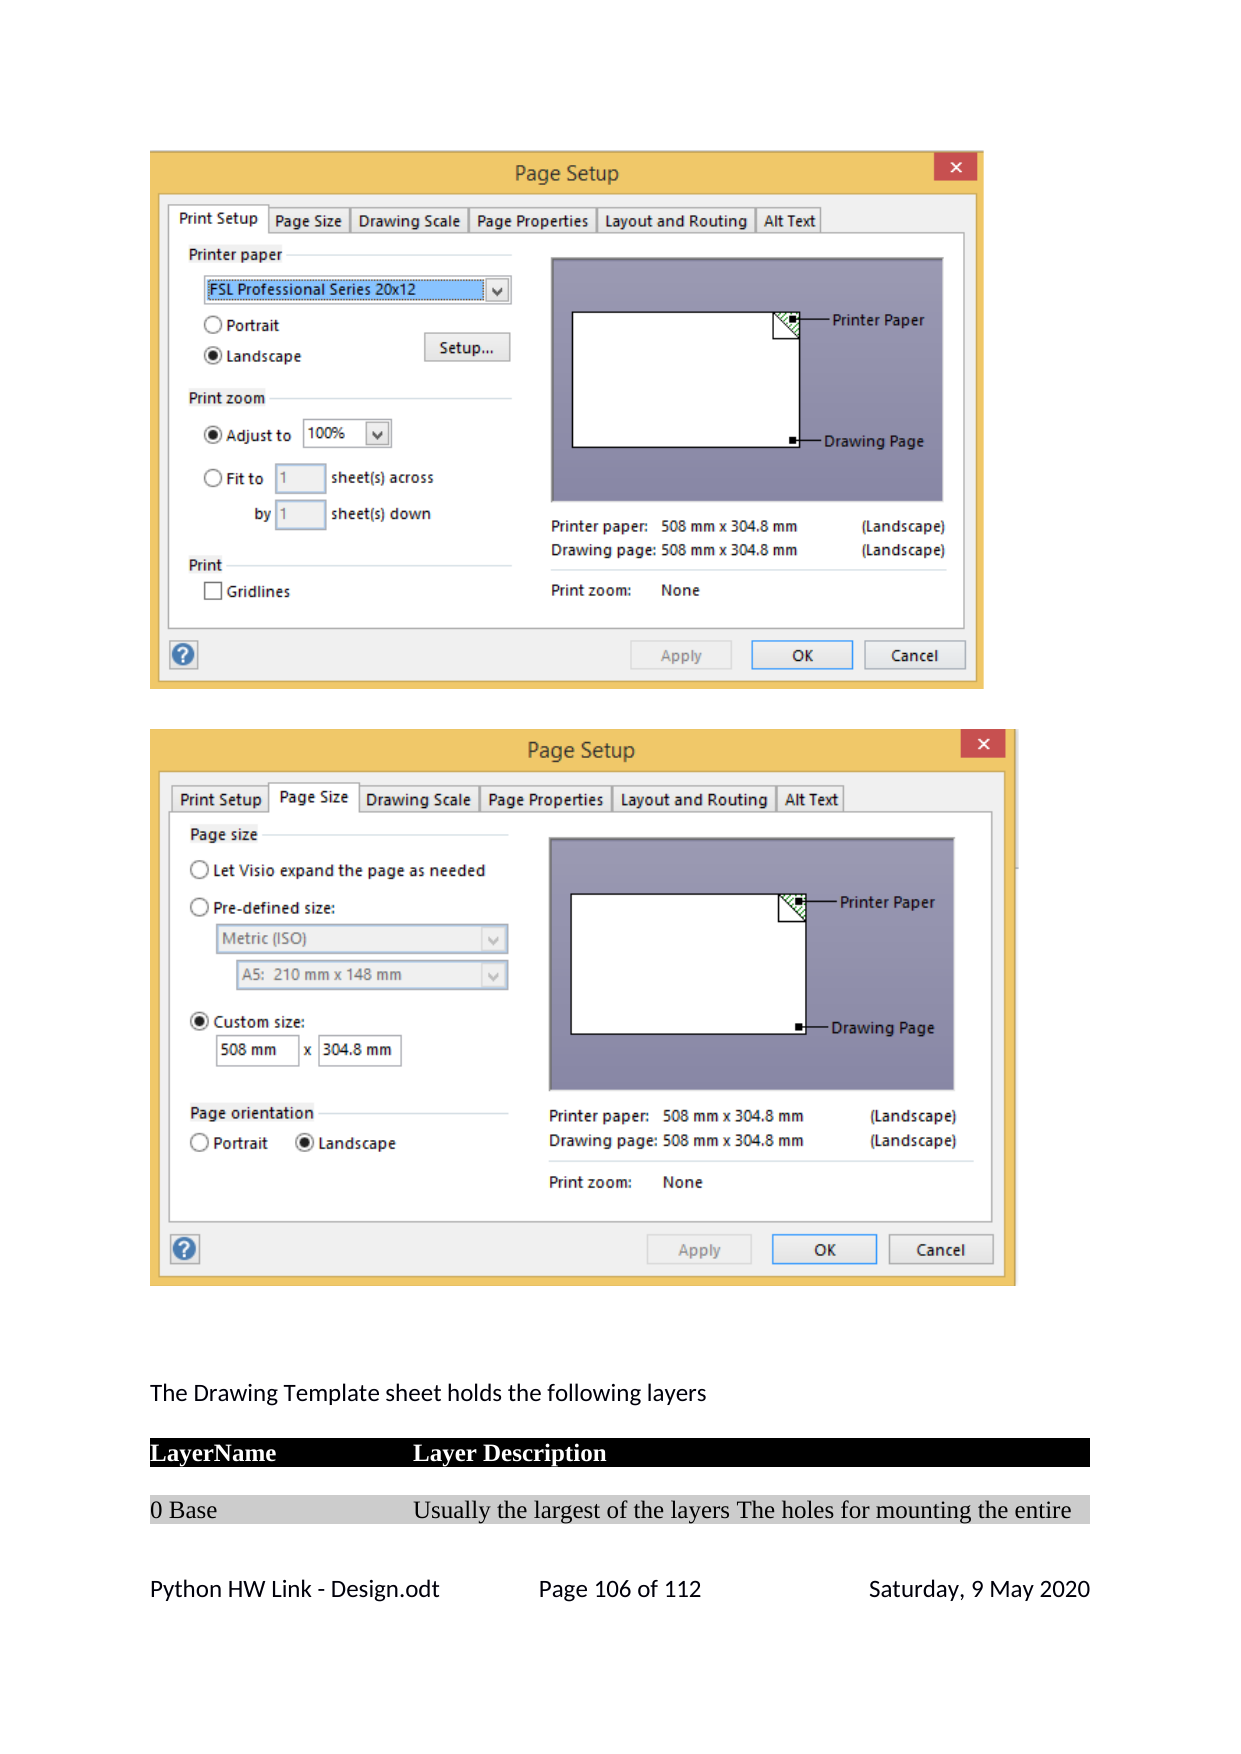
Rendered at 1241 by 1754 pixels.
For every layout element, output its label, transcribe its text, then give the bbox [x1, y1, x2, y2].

table_header LayerName [150, 1438, 413, 1467]
picture [150, 729, 1019, 1286]
table_header Layer Description [413, 1438, 1090, 1467]
picture [150, 150, 984, 689]
table_cell Usually the largest of the layers The holes for mounting the entire [413, 1495, 1090, 1524]
table_cell [413, 1467, 1090, 1495]
text The Drawing Template sheet holds the following layers [150, 1377, 1090, 1407]
table_cell [150, 1467, 413, 1495]
table_cell 0 Base [150, 1495, 413, 1524]
